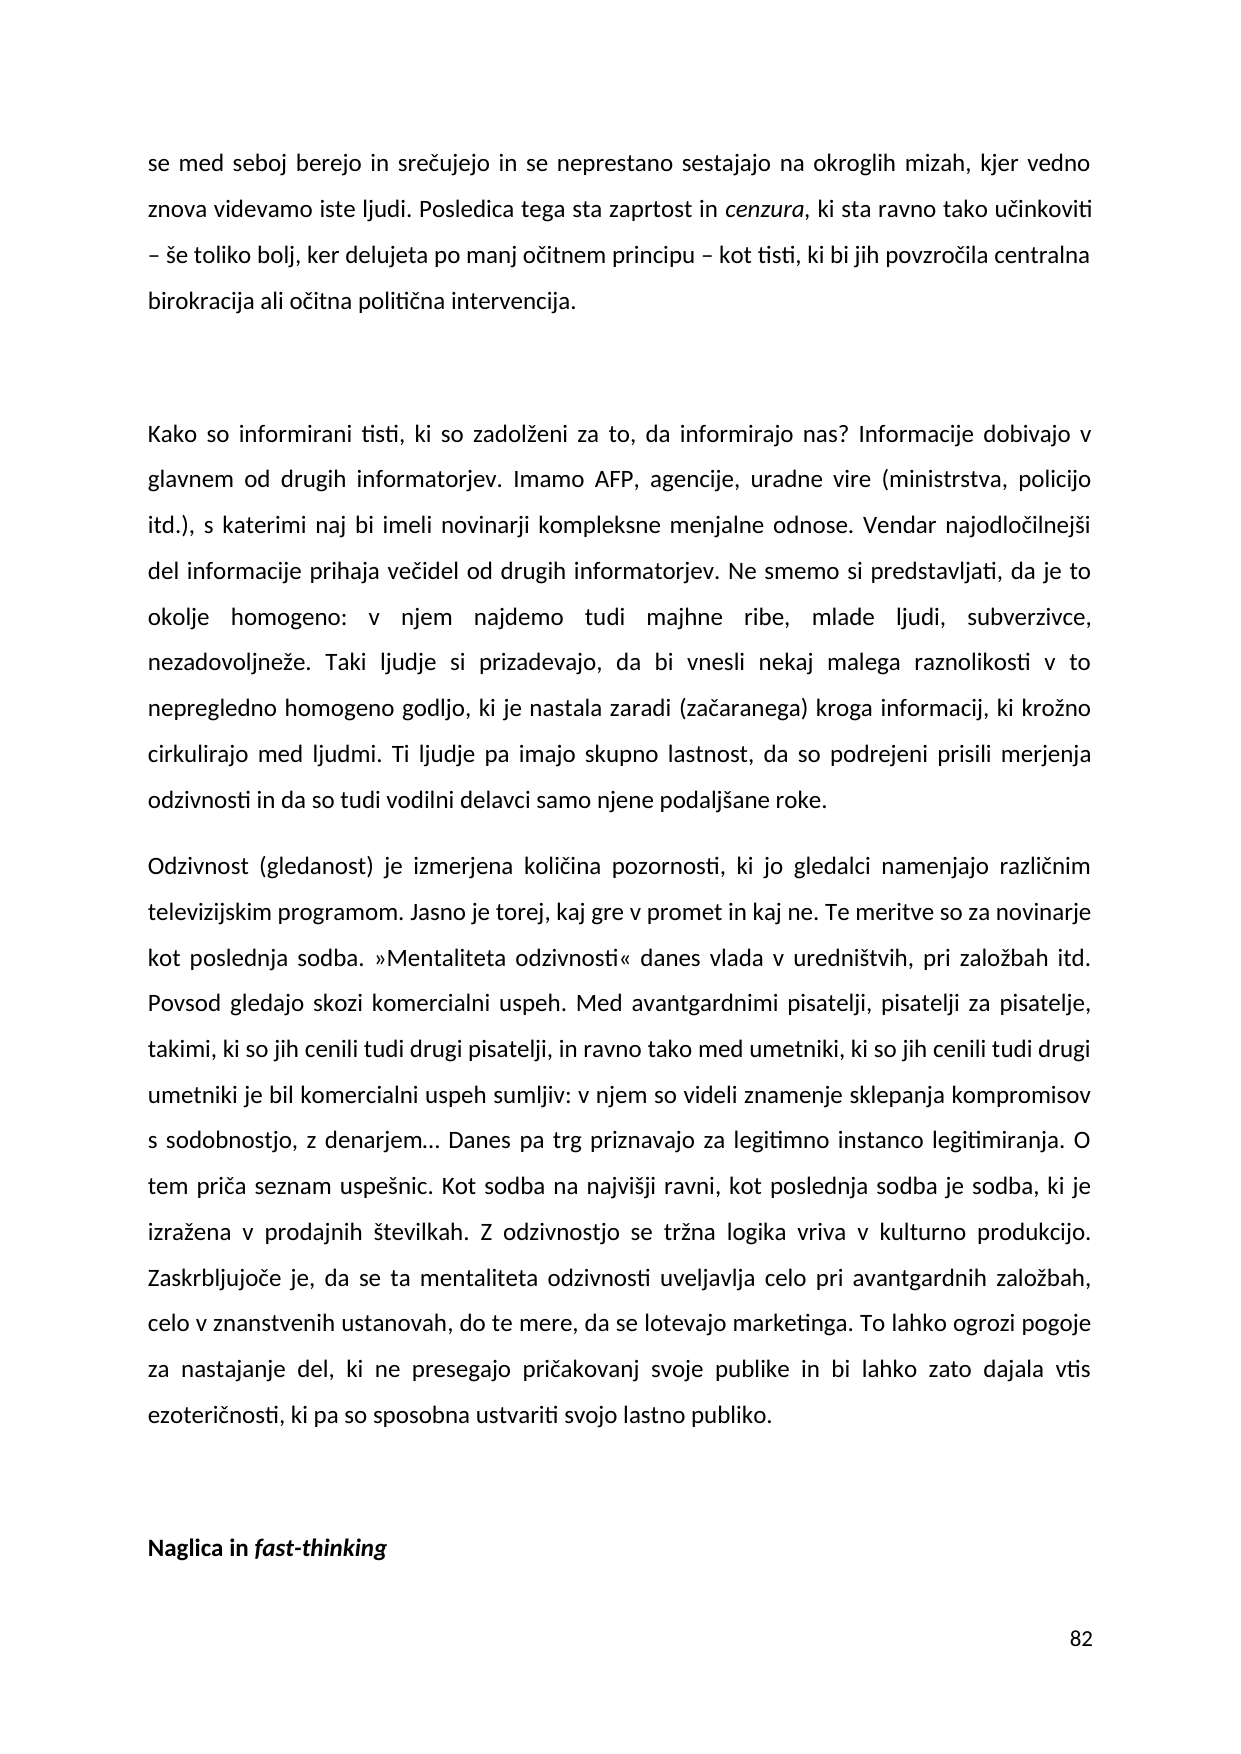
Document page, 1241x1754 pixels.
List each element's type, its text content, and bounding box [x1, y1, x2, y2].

text Kako so informirani tisti, ki so zadolženi za to, da informirajo nas? Informacije dobivajo v glavnem od drugih informatorjev. Imamo AFP, agencije, uradne vire (ministrstva, policijo itd.), s katerimi naj bi imeli novinarji kompleksne menjalne odnose. Vendar najodločilnejši del informacije prihaja večidel od drugih informatorjev. Ne smemo si predstavljati, da je to okolje homogeno: v njem najdemo tudi majhne ribe, mlade ljudi, subverzivce, nezadovoljneže. Taki ljudje si prizadevajo, da bi vnesli nekaj malega raznolikosti v to nepregledno homogeno godljo, ki je nastala zaradi (začaranega) kroga informacij, ki krožno cirkulirajo med ljudmi. Ti ljudje pa imajo skupno lastnost, da so podrejeni prisili merjenja odzivnosti in da so tudi vodilni delavci samo njene podaljšane roke. [148, 418, 1093, 814]
text Naglica in fast-thinking [148, 1532, 1093, 1563]
text Odzivnost (gledanost) je izmerjena količina pozornosti, ki jo gledalci namenjajo različnim televizijskim programom. Jasno je torej, kaj gre v promet in kaj ne. Te meritve so za novinarje kot poslednja sodba. »Mentaliteta odzivnosti« danes vlada v uredništvih, pri založbah itd. Povsod gledajo skozi komercialni uspeh. Med avantgardnimi pisatelji, pisatelji za pisatelje, takimi, ki so jih cenili tudi drugi pisatelji, in ravno tako med umetniki, ki so jih cenili tudi drugi umetniki je bil komercialni uspeh sumljiv: v njem so videli znamenje sklepanja kompromisov s sodobnostjo, z denarjem… Danes pa trg priznavajo za legitimno instanco legitimiranja. O tem priča seznam uspešnic. Kot sodba na najvišji ravni, kot poslednja sodba je sodba, ki je izražena v prodajnih številkah. Z odzivnostjo se tržna logika vriva v kulturno produkcijo. Zaskrbljujoče je, da se ta mentaliteta odzivnosti uveljavlja celo pri avantgardnih založbah, celo v znanstvenih ustanovah, do te mere, da se lotevajo marketinga. To lahko ogrozi pogoje za nastajanje del, ki ne presegajo pričakovanj svoje publike in bi lahko zato dajala vtis ezoteričnosti, ki pa so sposobna ustvariti svojo lastno publiko. [148, 850, 1093, 1429]
text se med seboj berejo in srečujejo in se neprestano sestajajo na okroglih mizah, kjer vedno znova videvamo iste ljudi. Posledica tega sta zaprtost in cenzura, ki sta ravno tako učinkoviti – še toliko bolj, ker delujeta po manj očitnem principu – kot tisti, ki bi jih povzročila centralna birokracija ali očitna politična intervencija. [148, 148, 1093, 315]
